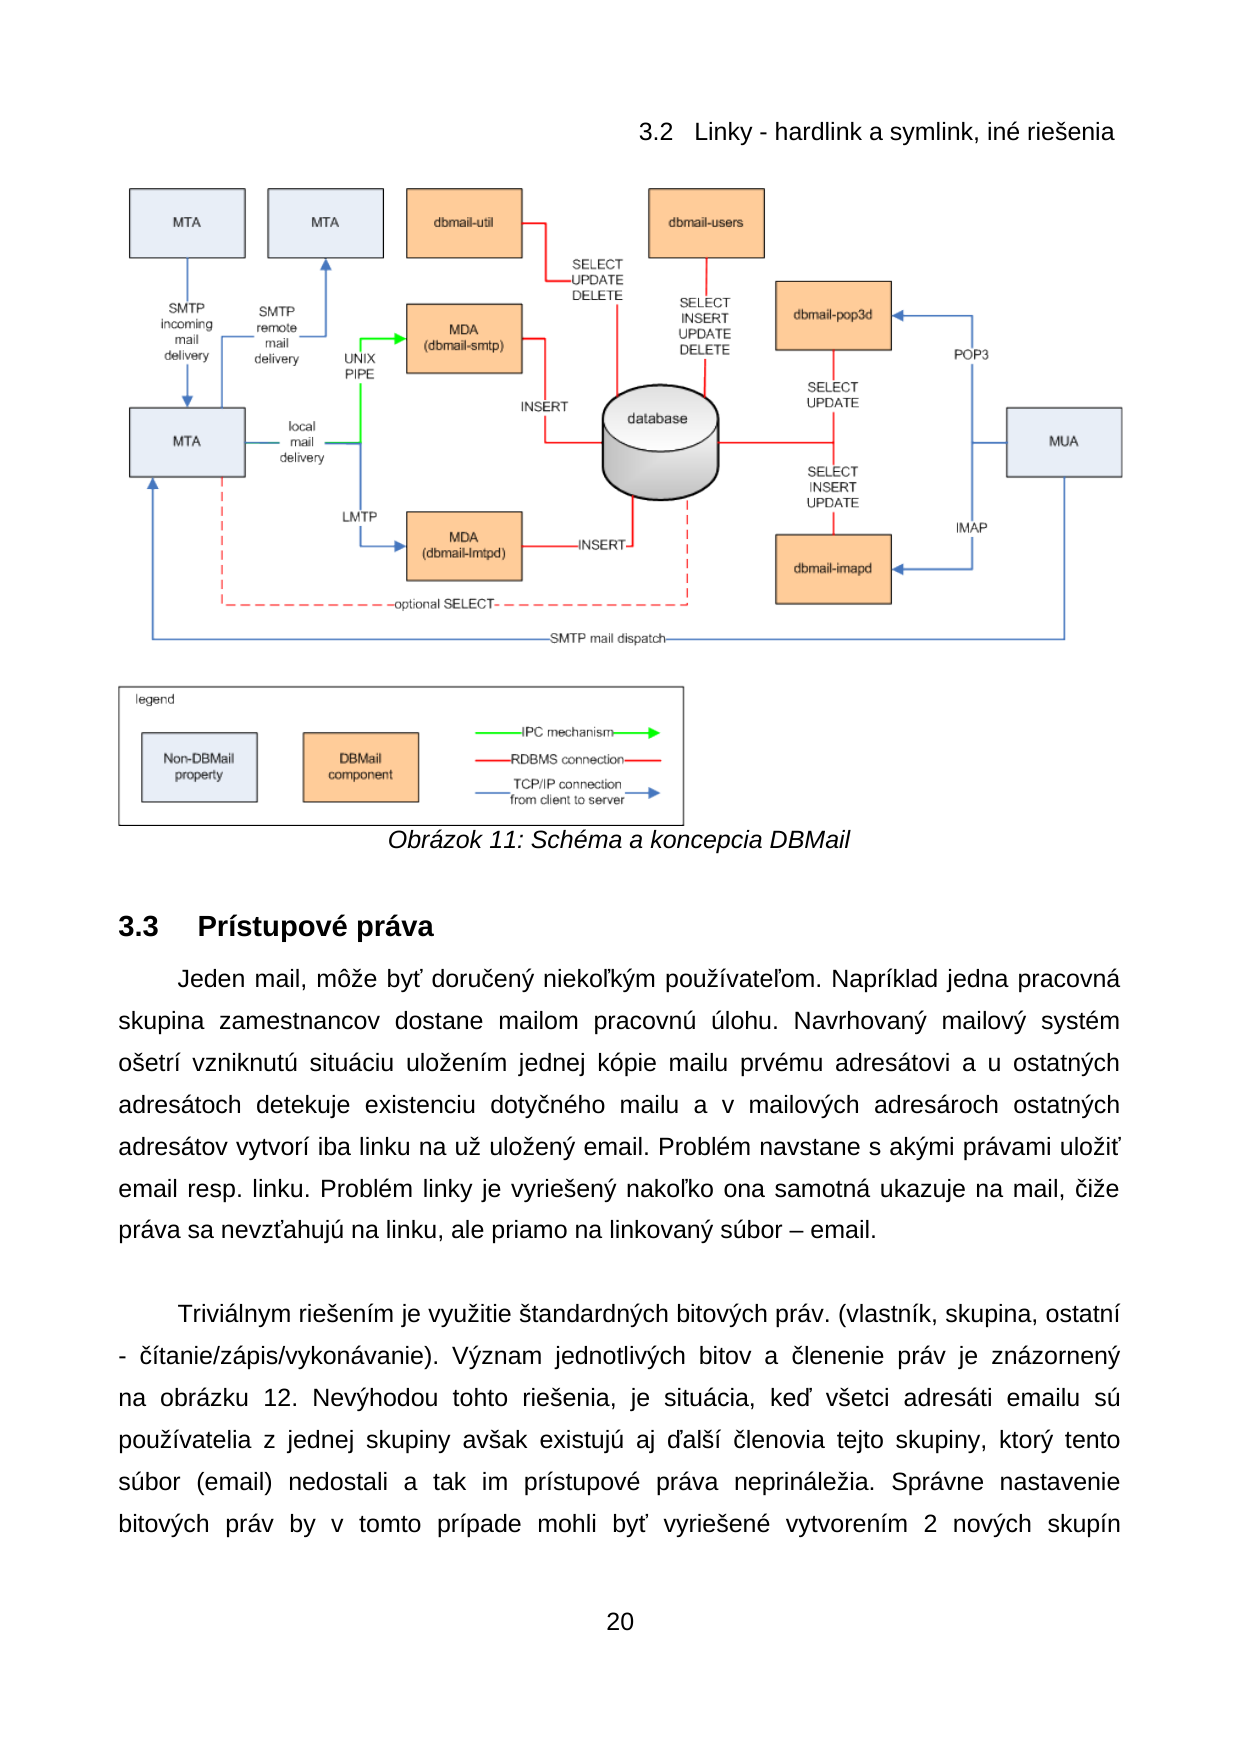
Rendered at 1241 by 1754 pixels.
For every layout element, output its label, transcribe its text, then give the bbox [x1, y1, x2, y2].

picture [118, 188, 1123, 826]
text Obrázok 11: Schéma a koncepcia DBMail [118, 826, 1122, 854]
subtitle Prístupové práva [118, 910, 1122, 942]
text Jeden mail, môže byť doručený niekoľkým používateľom. Napríklad jedna pracovná skupina zamestnancov dostane mailom pracovnú úlohu. Navrhovaný mailový systém ošetrí vzniknutú situáciu uložením jednej kópie mailu prvému adresátovi a u ostatných adresátoch detekuje existenciu dotyčného mailu a v mailových adresároch ostatných adresátov vytvorí iba linku na už uložený email. Problém navstane s akými právami uložiť email resp. linku. Problém linky je vyriešený nakoľko ona samotná ukazuje na mail, čiže práva sa nevzťahujú na linku, ale priamo na linkovaný súbor – email. [118, 965, 1122, 1244]
text Triviálnym riešením je využitie štandardných bitových práv. (vlastník, skupina, ostatní - čítanie/zápis/vykonávanie). Význam jednotlivých bitov a členenie práv je znázornený na obrázku 12. Nevýhodou tohto riešenia, je situácia, keď všetci adresáti emailu sú používatelia z jednej skupiny avšak existujú aj ďalší členovia tejto skupiny, ktorý tento súbor (email) nedostali a tak im prístupové práva neprináležia. Správne nastavenie bitových práv by v tomto prípade mohli byť vyriešené vytvorením 2 nových skupín [118, 1300, 1122, 1537]
